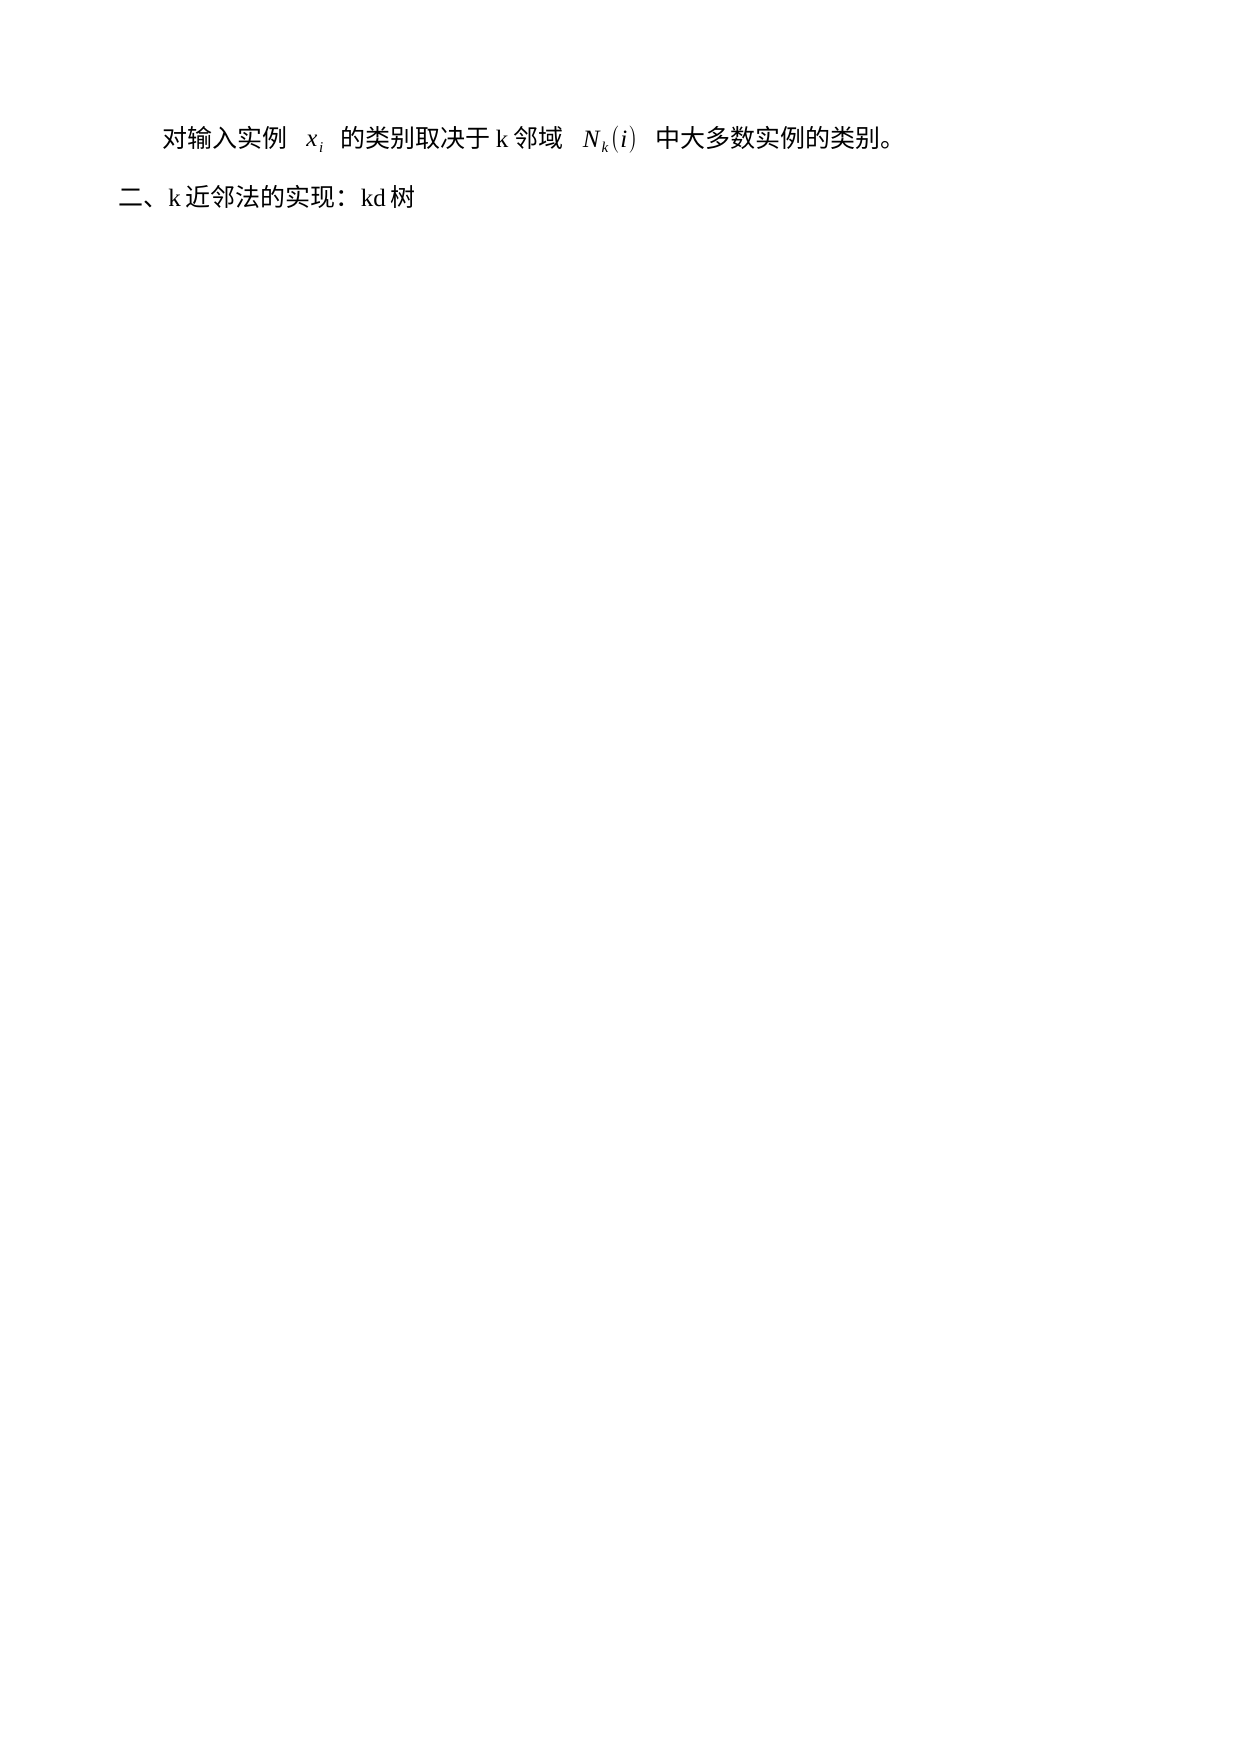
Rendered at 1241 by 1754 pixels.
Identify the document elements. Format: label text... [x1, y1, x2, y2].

text 对输入实例的类别取决于k邻域中大多数实例的类别。 [118, 118, 1122, 156]
text 二、k近邻法的实现：kd树 [118, 178, 1122, 214]
